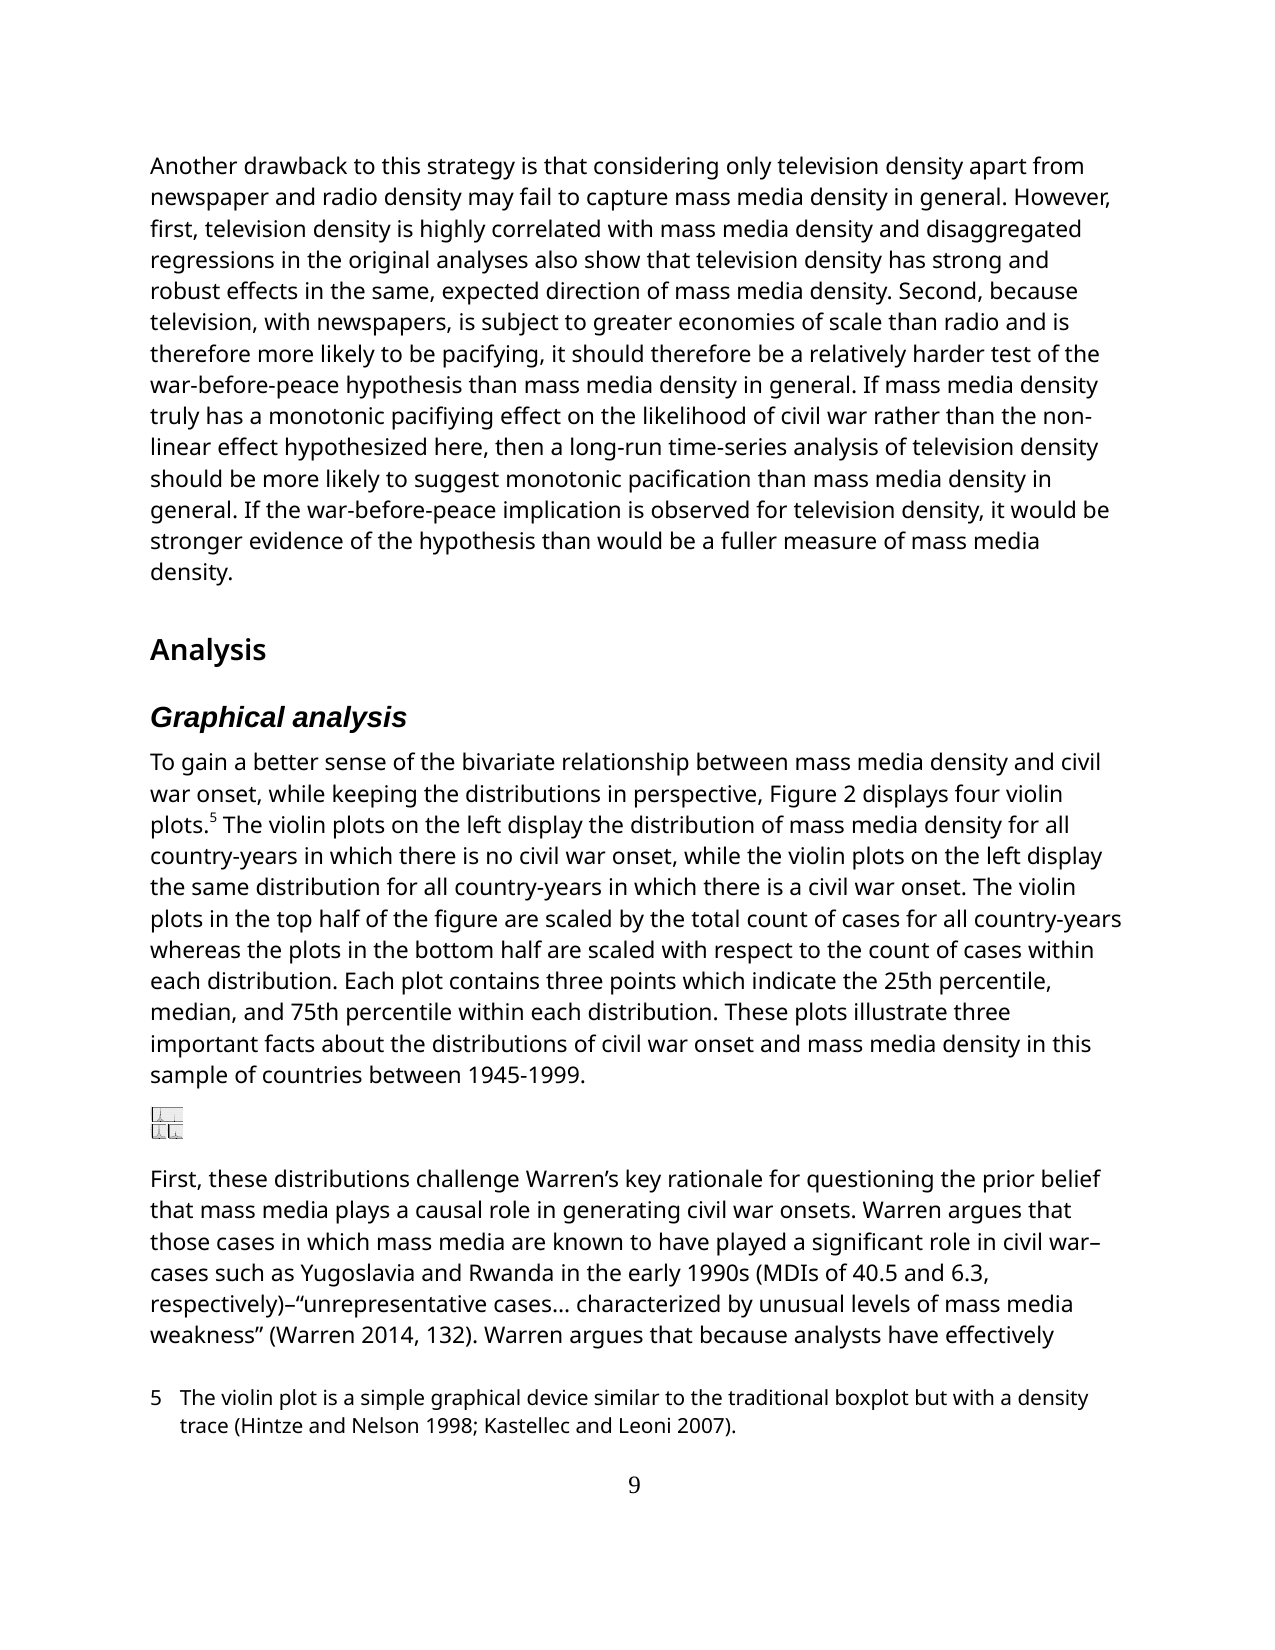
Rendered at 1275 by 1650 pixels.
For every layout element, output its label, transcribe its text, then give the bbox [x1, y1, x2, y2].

text Another drawback to this strategy is that considering only television density apart from newspaper and radio density may fail to capture mass media density in general. However, first, television density is highly correlated with mass media density and disaggregated regressions in the original analyses also show that television density has strong and robust effects in the same, expected direction of mass media density. Second, because television, with newspapers, is subject to greater economies of scale than radio and is therefore more likely to be pacifying, it should therefore be a relatively harder test of the war-before-peace hypothesis than mass media density in general. If mass media density truly has a monotonic pacifiying effect on the likelihood of civil war rather than the non-linear effect hypothesized here, then a long-run time-series analysis of television density should be more likely to suggest monotonic pacification than mass media density in general. If the war-before-peace implication is observed for television density, it would be stronger evidence of the hypothesis than would be a fuller measure of mass media density. [150, 150, 1125, 587]
subtitle Analysis [150, 629, 1125, 669]
text To gain a better sense of the bivariate relationship between mass media density and civil war onset, while keeping the distributions in perspective, Figure 2 displays four violin plots. The violin plots on the left display the distribution of mass media density for all country-years in which there is no civil war onset, while the violin plots on the left display the same distribution for all country-years in which there is a civil war onset. The violin plots in the top half of the figure are scaled by the total count of cases for all country-years whereas the plots in the bottom half are scaled with respect to the count of cases within each distribution. Each plot contains three points which indicate the 25th percentile, median, and 75th percentile within each distribution. These plots illustrate three important facts about the distributions of civil war onset and mass media density in this sample of countries between 1945-1999. [150, 746, 1125, 1090]
text The violin plot is a simple graphical device similar to the traditional boxplot but with a density trace (Hintze and Nelson 1998; Kastellec and Leoni 2007). [150, 1383, 1125, 1440]
subtitle Graphical analysis [150, 700, 1125, 734]
text First, these distributions challenge Warren’s key rationale for questioning the prior belief that mass media plays a causal role in generating civil war onsets. Warren argues that those cases in which mass media are known to have played a significant role in civil war–cases such as Yugoslavia and Rwanda in the early 1990s (MDIs of 40.5 and 6.3, respectively)–“unrepresentative cases… characterized by unusual levels of mass media weakness” (Warren 2014, 132). Warren argues that because analysts have effectively [150, 1163, 1125, 1351]
